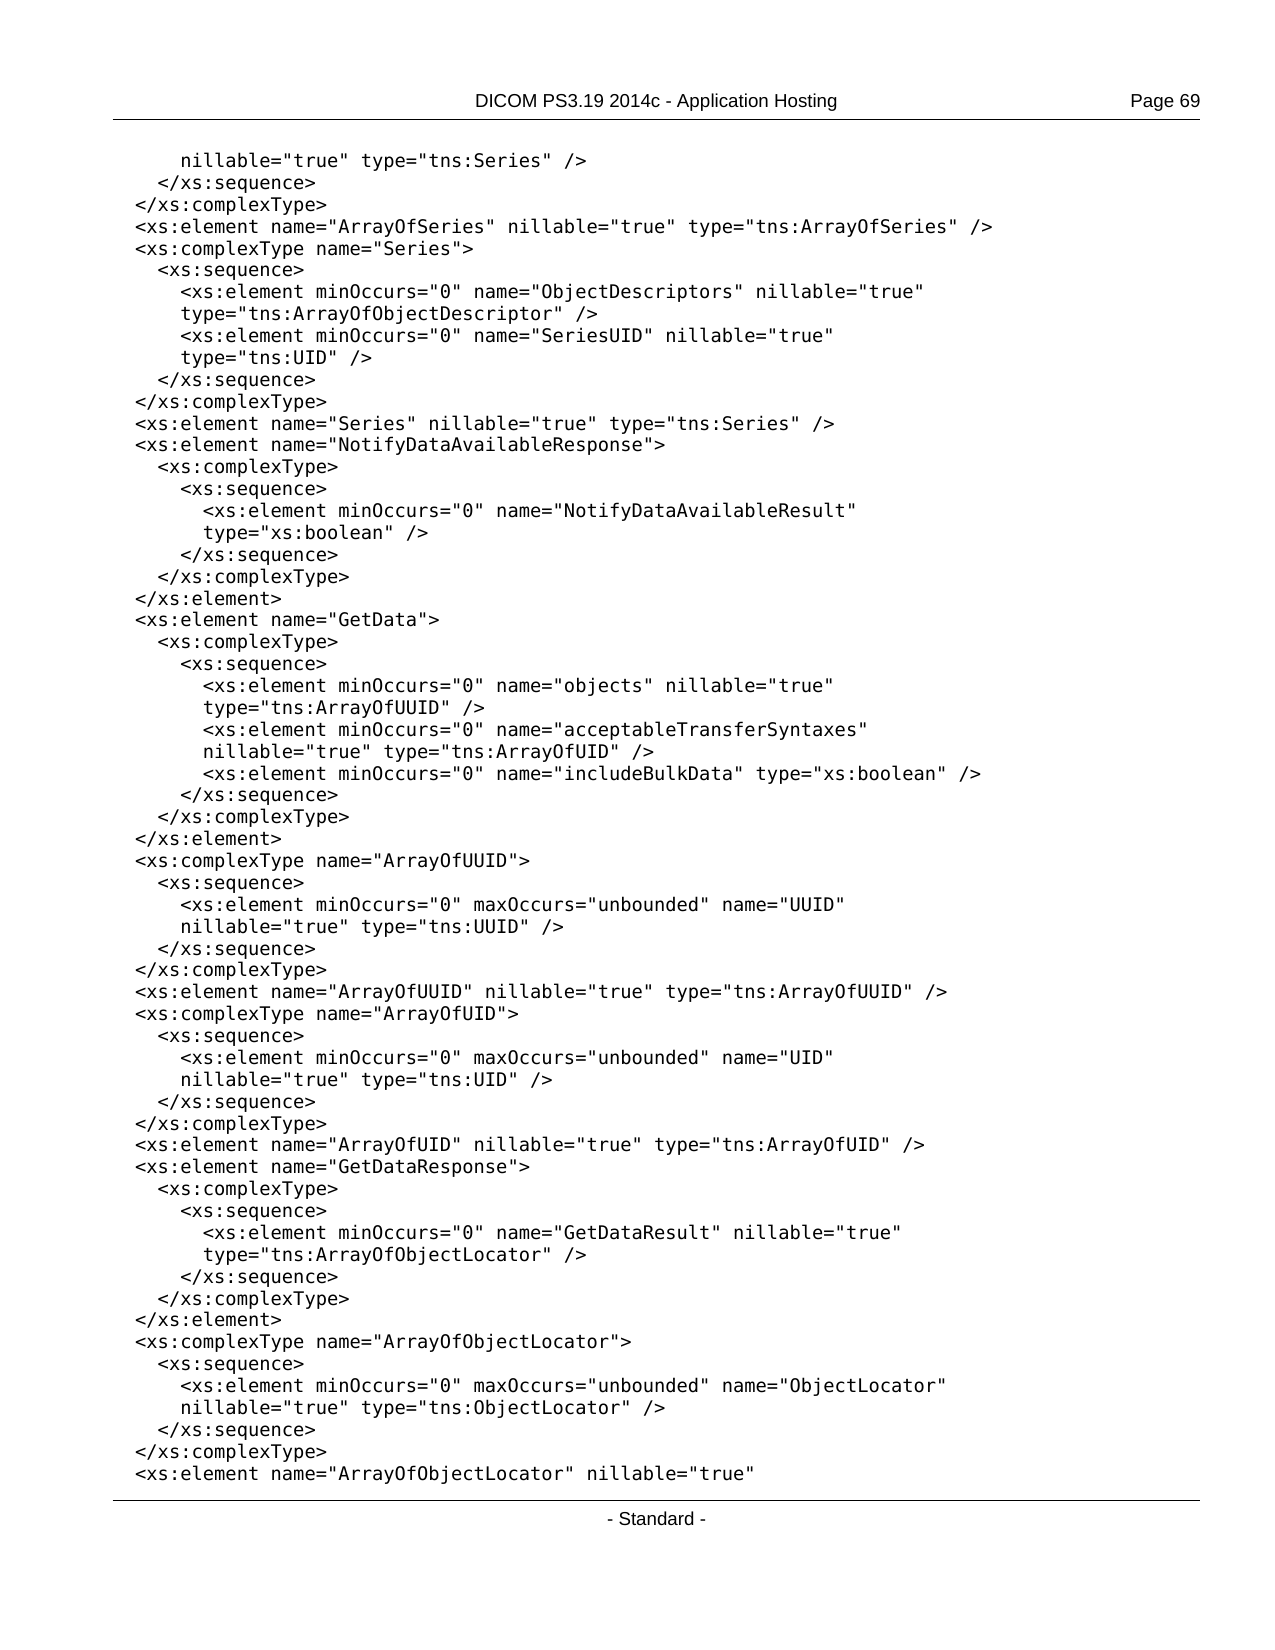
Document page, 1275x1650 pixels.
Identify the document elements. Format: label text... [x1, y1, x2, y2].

text nillable="true" type="tns:Series" /> </xs:sequence> </xs:complexType> <xs:element name="ArrayOfSeries" nillable="true" type="tns:ArrayOfSeries" /> <xs:complexType name="Series"> <xs:sequence> <xs:element minOccurs="0" name="ObjectDescriptors" nillable="true" type="tns:ArrayOfObjectDescriptor" /> <xs:element minOccurs="0" name="SeriesUID" nillable="true" type="tns:UID" /> </xs:sequence> </xs:complexType> <xs:element name="Series" nillable="true" type="tns:Series" /> <xs:element name="NotifyDataAvailableResponse"> <xs:complexType> <xs:sequence> <xs:element minOccurs="0" name="NotifyDataAvailableResult" type="xs:boolean" /> </xs:sequence> </xs:complexType> </xs:element> <xs:element name="GetData"> <xs:complexType> <xs:sequence> <xs:element minOccurs="0" name="objects" nillable="true" type="tns:ArrayOfUUID" /> <xs:element minOccurs="0" name="acceptableTransferSyntaxes" nillable="true" type="tns:ArrayOfUID" /> <xs:element minOccurs="0" name="includeBulkData" type="xs:boolean" /> </xs:sequence> </xs:complexType> </xs:element> <xs:complexType name="ArrayOfUUID"> <xs:sequence> <xs:element minOccurs="0" maxOccurs="unbounded" name="UUID" nillable="true" type="tns:UUID" /> </xs:sequence> </xs:complexType> <xs:element name="ArrayOfUUID" nillable="true" type="tns:ArrayOfUUID" /> <xs:complexType name="ArrayOfUID"> <xs:sequence> <xs:element minOccurs="0" maxOccurs="unbounded" name="UID" nillable="true" type="tns:UID" /> </xs:sequence> </xs:complexType> <xs:element name="ArrayOfUID" nillable="true" type="tns:ArrayOfUID" /> <xs:element name="GetDataResponse"> <xs:complexType> <xs:sequence> <xs:element minOccurs="0" name="GetDataResult" nillable="true" type="tns:ArrayOfObjectLocator" /> </xs:sequence> </xs:complexType> </xs:element> <xs:complexType name="ArrayOfObjectLocator"> <xs:sequence> <xs:element minOccurs="0" maxOccurs="unbounded" name="ObjectLocator" nillable="true" type="tns:ObjectLocator" /> </xs:sequence> </xs:complexType> <xs:element name="ArrayOfObjectLocator" nillable="true" [112, 150, 1200, 1484]
